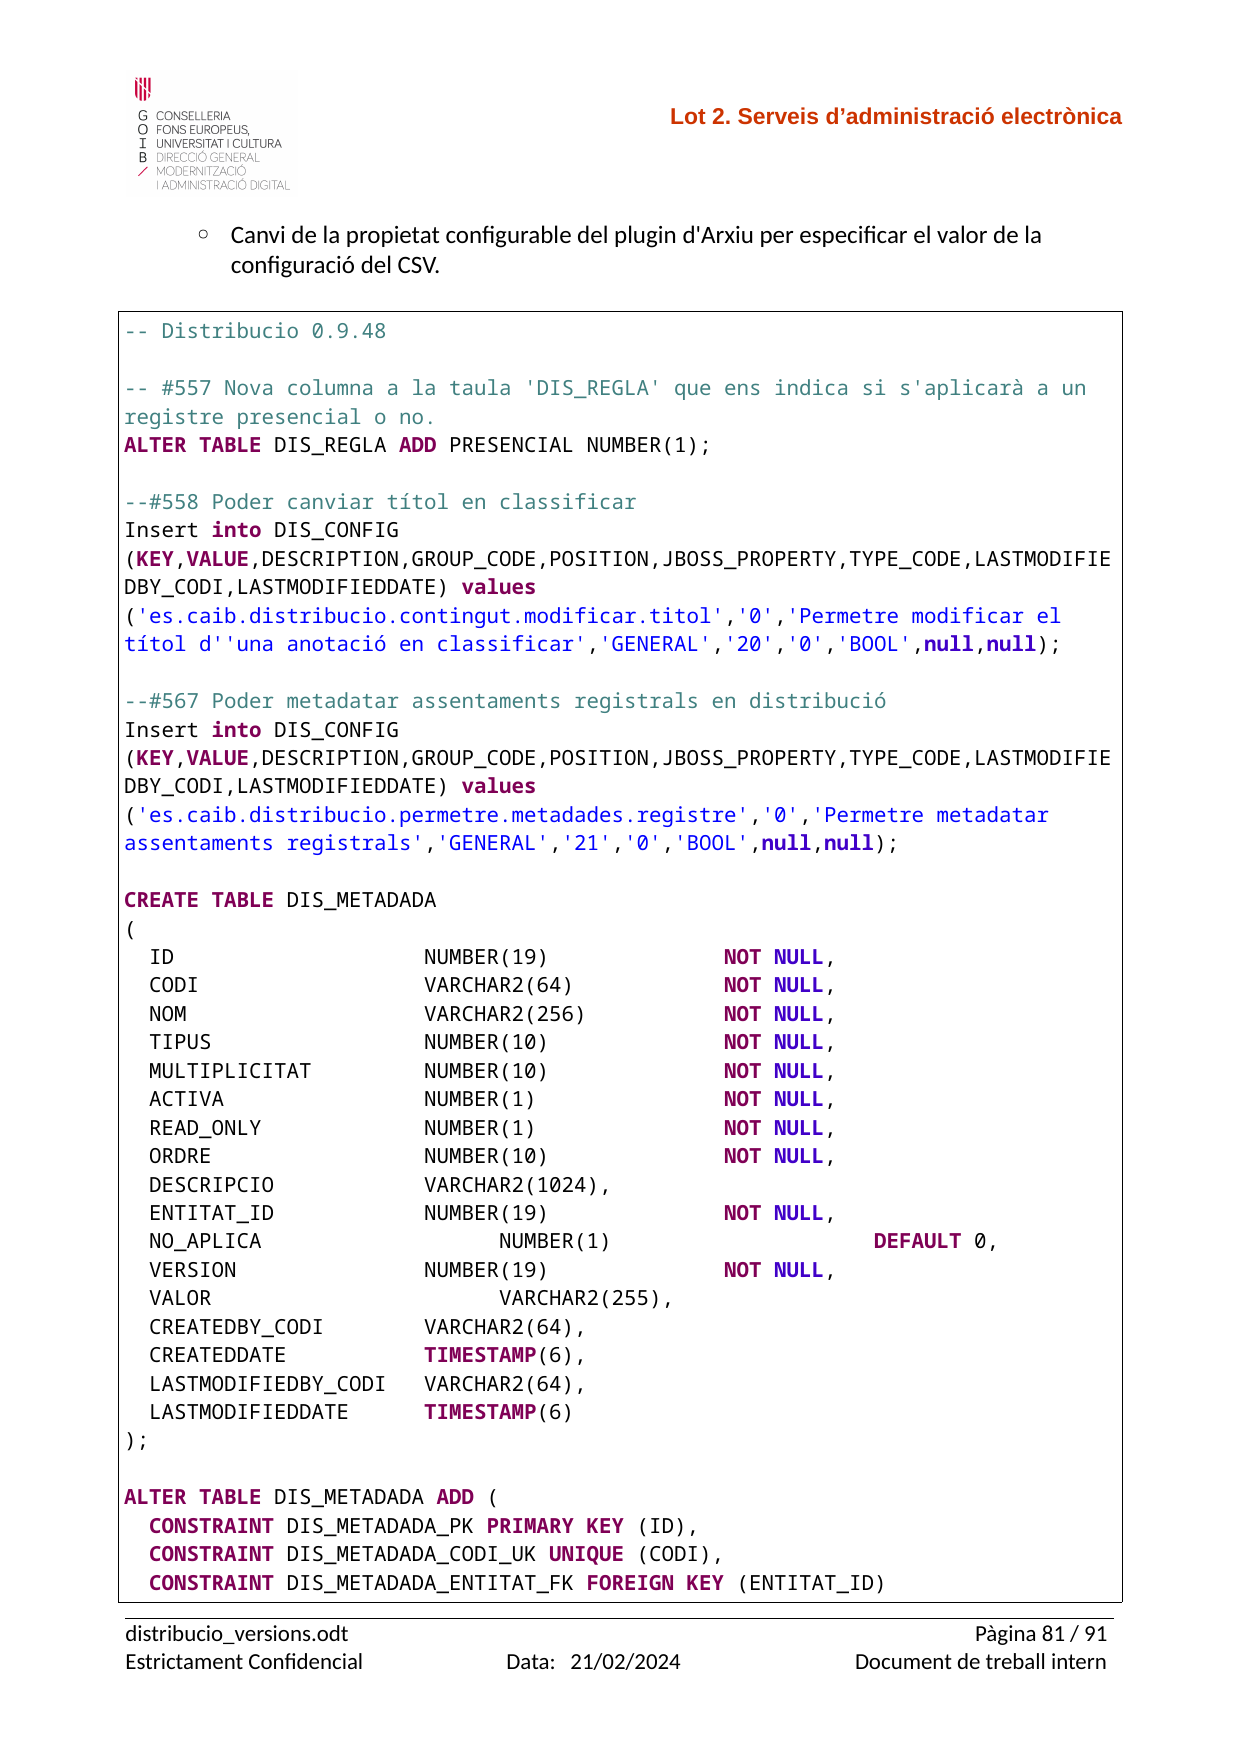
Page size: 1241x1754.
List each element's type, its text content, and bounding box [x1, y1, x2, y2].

table_header -- Distribucio 0.9.48 -- #557 Nova columna a la taula 'DIS_REGLA' que ens indica si s'aplicarà a un registre presencial o no. ALTER TABLE DIS_REGLA ADD PRESENCIAL NUMBER(1); --#558 Poder canviar títol en classificar Insert into DIS_CONFIG (KEY,VALUE,DESCRIPTION,GROUP_CODE,POSITION,JBOSS_PROPERTY,TYPE_CODE,LASTMODIFIEDBY_CODI,LASTMODIFIEDDATE) values ('es.caib.distribucio.contingut.modificar.titol','0','Permetre modificar el títol d''una anotació en classificar','GENERAL','20','0','BOOL',null,null); --#567 Poder metadatar assentaments registrals en distribució Insert into DIS_CONFIG (KEY,VALUE,DESCRIPTION,GROUP_CODE,POSITION,JBOSS_PROPERTY,TYPE_CODE,LASTMODIFIEDBY_CODI,LASTMODIFIEDDATE) values ('es.caib.distribucio.permetre.metadades.registre','0','Permetre metadatar assentaments registrals','GENERAL','21','0','BOOL',null,null); CREATE TABLE DIS_METADADA ( ID NUMBER(19) NOT NULL, CODI VARCHAR2(64) NOT NULL, NOM VARCHAR2(256) NOT NULL, TIPUS NUMBER(10) NOT NULL, MULTIPLICITAT NUMBER(10) NOT NULL, ACTIVA NUMBER(1) NOT NULL, READ_ONLY NUMBER(1) NOT NULL, ORDRE NUMBER(10) NOT NULL, DESCRIPCIO VARCHAR2(1024), ENTITAT_ID NUMBER(19) NOT NULL, NO_APLICA NUMBER(1) DEFAULT 0, VERSION NUMBER(19) NOT NULL, VALOR VARCHAR2(255), CREATEDBY_CODI VARCHAR2(64), CREATEDDATE TIMESTAMP(6), LASTMODIFIEDBY_CODI VARCHAR2(64), LASTMODIFIEDDATE TIMESTAMP(6) ); ALTER TABLE DIS_METADADA ADD ( CONSTRAINT DIS_METADADA_PK PRIMARY KEY (ID), CONSTRAINT DIS_METADADA_CODI_UK UNIQUE (CODI), CONSTRAINT DIS_METADADA_ENTITAT_FK FOREIGN KEY (ENTITAT_ID) [119, 312, 1122, 1602]
picture [126, 70, 299, 197]
list Canvi de la propietat configurable del plugin d'Arxiu per especificar el valor de la configuració del CSV. [193, 219, 1122, 280]
